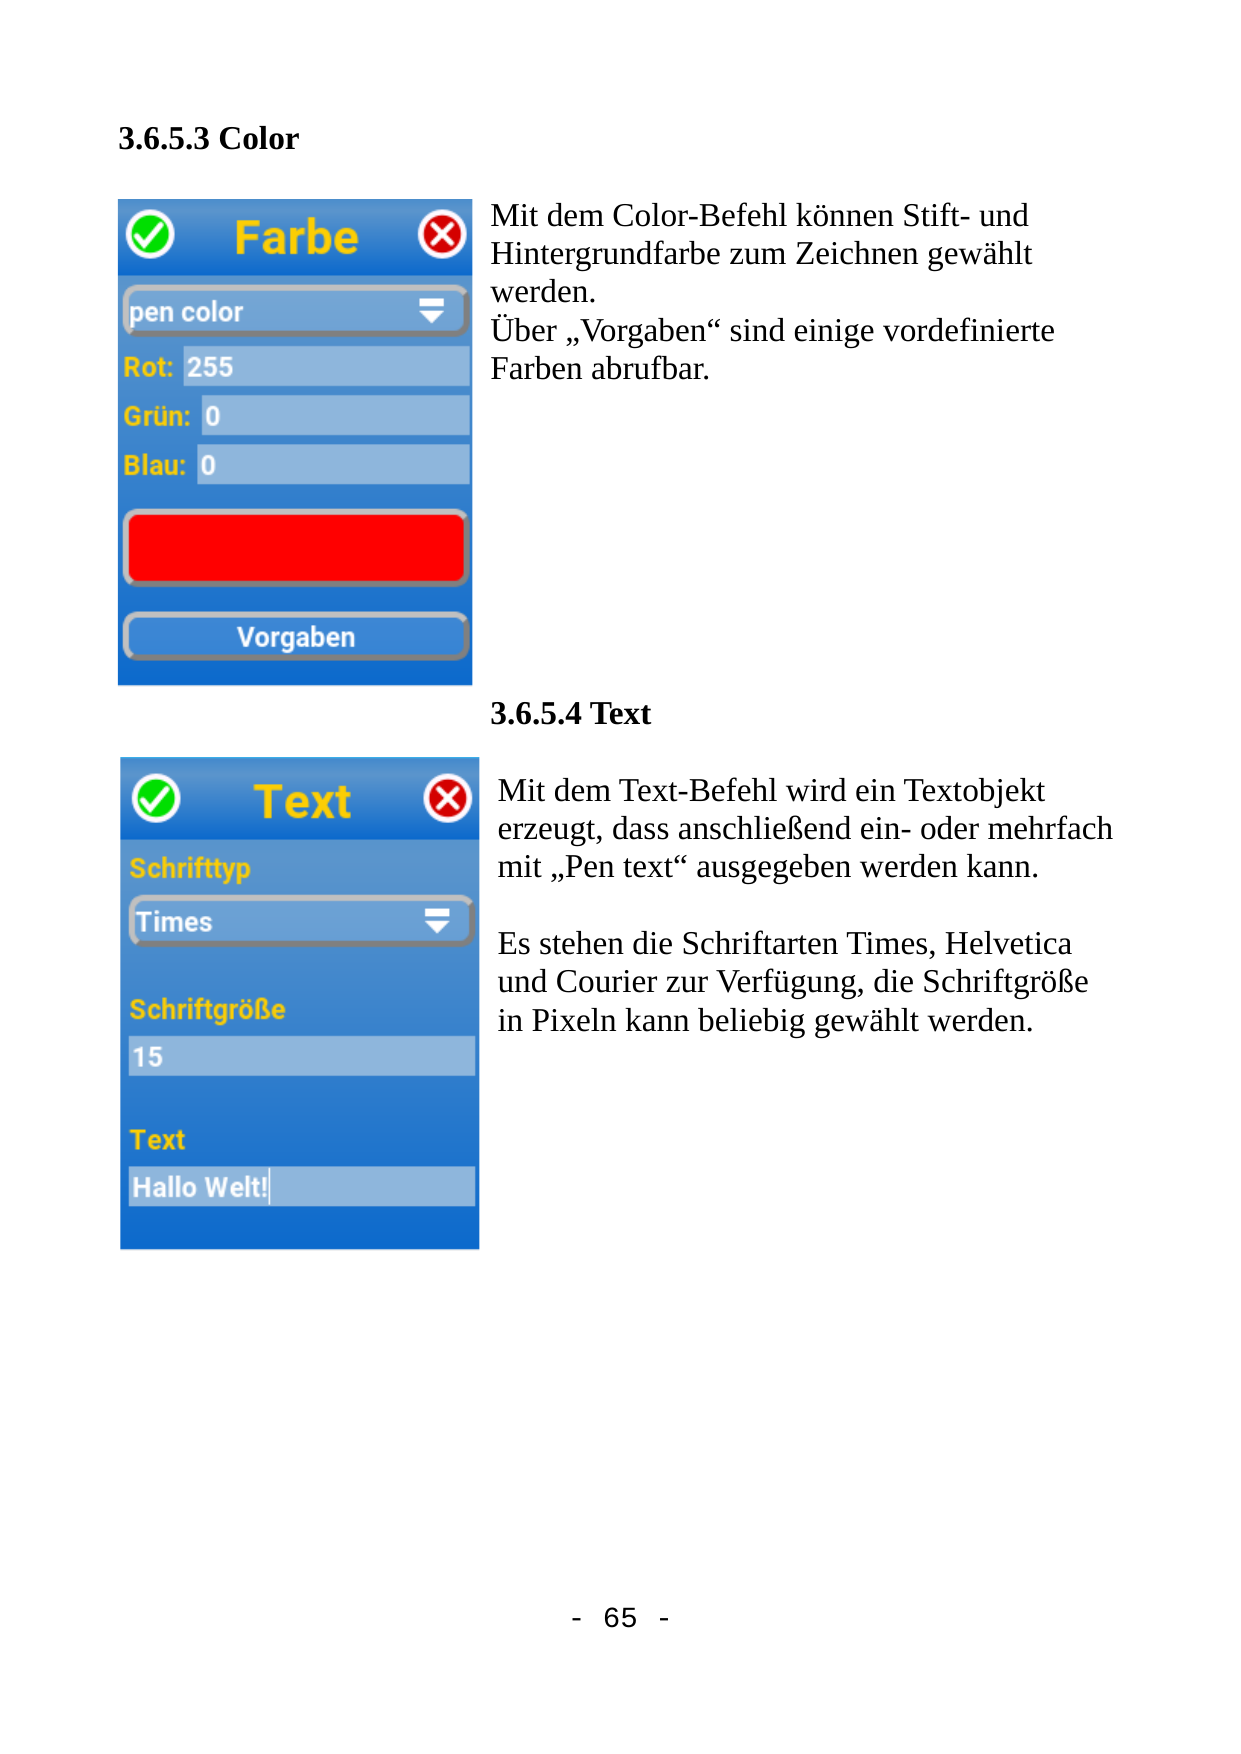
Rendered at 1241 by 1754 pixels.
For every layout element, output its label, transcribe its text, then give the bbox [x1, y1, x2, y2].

text Mit dem Color-Befehl können Stift- und Hintergrundfarbe zum Zeichnen gewählt werden. [118, 195, 1122, 310]
picture [117, 199, 473, 687]
text 3.6.5.4 Text [118, 693, 1122, 731]
text Mit dem Text-Befehl wird ein Textobjekt erzeugt, dass anschließend ein- oder mehrfach mit „Pen text“ ausgegeben werden kann. [480, 770, 1122, 885]
picture [120, 757, 480, 1251]
text Es stehen die Schriftarten Times, Helvetica und Courier zur Verfügung, die Schriftgröße in Pixeln kann beliebig gewählt werden. [480, 923, 1122, 1038]
text 3.6.5.3 Color [118, 118, 1122, 156]
text Über „Vorgaben“ sind einige vordefinierte Farben abrufbar. [473, 310, 1122, 386]
